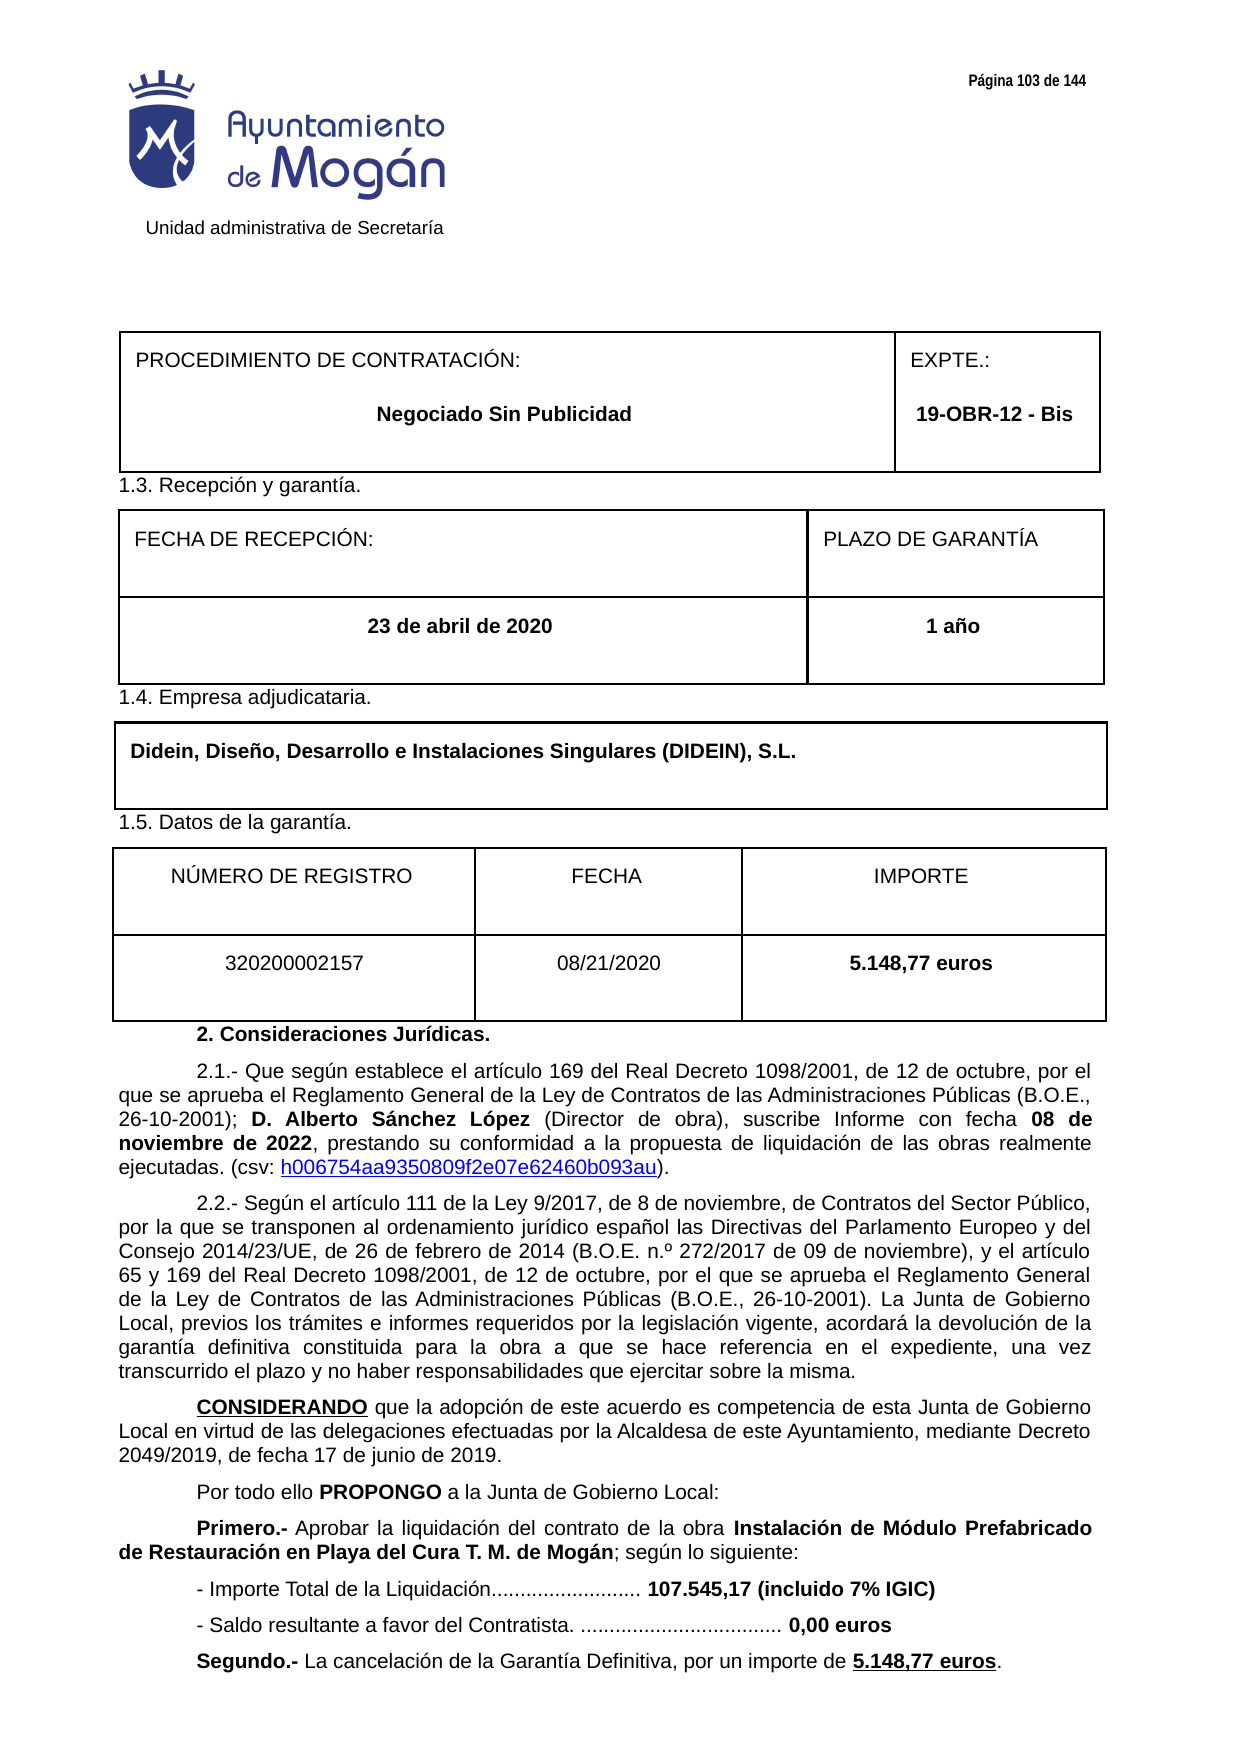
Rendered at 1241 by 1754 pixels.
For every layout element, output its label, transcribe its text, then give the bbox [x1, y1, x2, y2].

table_header FECHA DE RECEPCIÓN: [120, 511, 806, 596]
text CONSIDERANDO que la adopción de este acuerdo es competencia de esta Junta de Gobierno Local en virtud de las delegaciones efectuadas por la Alcaldesa de este Ayuntamiento, mediante Decreto 2049/2019, de fecha 17 de junio de 2019. [118, 1395, 1092, 1467]
text 1.5. Datos de la garantía. [118, 810, 1092, 834]
table_header PROCEDIMIENTO DE CONTRATACIÓN: Negociado Sin Publicidad [121, 333, 894, 471]
table_header NÚMERO DE REGISTRO [114, 849, 474, 933]
table_cell 1 año [809, 598, 1103, 683]
table_header FECHA [476, 849, 741, 933]
text - Importe Total de la Liquidación.......................... 107.545,17 (incluido 7% IGIC) [118, 1576, 1092, 1600]
text Por todo ello PROPONGO a la Junta de Gobierno Local: [118, 1479, 1092, 1503]
table_header IMPORTE [743, 849, 1105, 933]
table_cell 320200002157 [114, 936, 474, 1020]
text - Saldo resultante a favor del Contratista. ................................... 0,00 euros [118, 1613, 1092, 1637]
text 1.4. Empresa adjudicataria. [118, 685, 1092, 709]
text 2.2.- Según el artículo 111 de la Ley 9/2017, de 8 de noviembre, de Contratos del Sector Público, por la que se transponen al ordenamiento jurídico español las Directivas del Parlamento Europeo y del Consejo 2014/23/UE, de 26 de febrero de 2014 (B.O.E. n.º 272/2017 de 09 de noviembre), y el artículo 65 y 169 del Real Decreto 1098/2001, de 12 de octubre, por el que se aprueba el Reglamento General de la Ley de Contratos de las Administraciones Públicas (B.O.E., 26-10-2001). La Junta de Gobierno Local, previos los trámites e informes requeridos por la legislación vigente, acordará la devolución de la garantía definitiva constituida para la obra a que se hace referencia en el expediente, una vez transcurrido el plazo y no haber responsabilidades que ejercitar sobre la misma. [118, 1191, 1092, 1383]
table_cell 5.148,77 euros [743, 936, 1105, 1020]
text Primero.- Aprobar la liquidación del contrato de la obra Instalación de Módulo Prefabricado de Restauración en Playa del Cura T. M. de Mogán; según lo siguiente: [118, 1516, 1092, 1564]
table_header Didein, Diseño, Desarrollo e Instalaciones Singulares (DIDEIN), S.L. [116, 724, 1106, 808]
table_header EXPTE.: 19-OBR-12 - Bis [896, 333, 1099, 471]
text 2.1.- Que según establece el artículo 169 del Real Decreto 1098/2001, de 12 de octubre, por el que se aprueba el Reglamento General de la Ley de Contratos de las Administraciones Públicas (B.O.E., 26-10-2001); D. Alberto Sánchez López (Director de obra), suscribe Informe con fecha 08 de noviembre de 2022, prestando su conformidad a la propuesta de liquidación de las obras realmente ejecutadas. (csv: h006754aa9350809f2e07e62460b093au). [118, 1059, 1092, 1178]
table_header PLAZO DE GARANTÍA [809, 511, 1103, 596]
picture [128, 70, 445, 206]
table_cell 21/08/2020 [476, 936, 741, 1020]
text Segundo.- La cancelación de la Garantía Definitiva, por un importe de 5.148,77 euros. [118, 1649, 1092, 1673]
text 2. Consideraciones Jurídicas. [118, 1022, 1092, 1046]
table_cell 23 de abril de 2020 [120, 598, 806, 683]
text 1.3. Recepción y garantía. [118, 473, 1092, 497]
